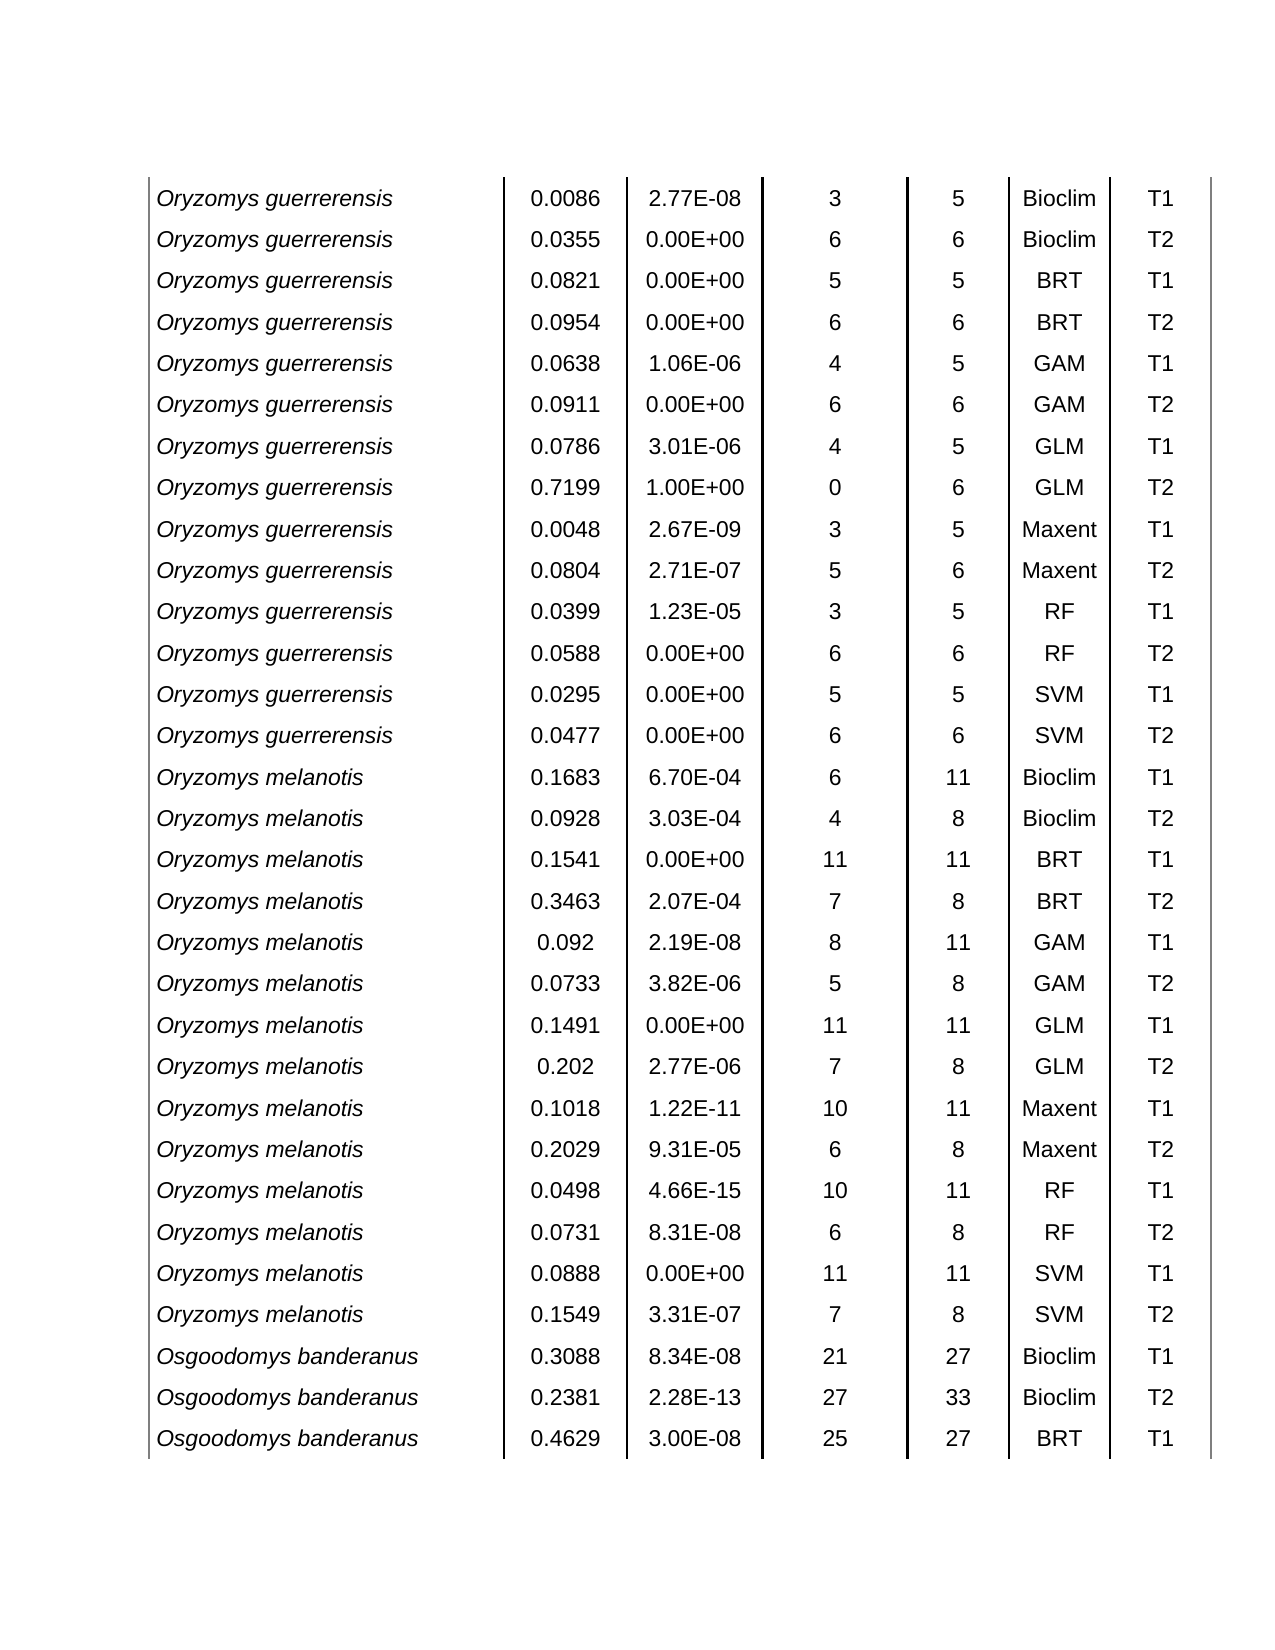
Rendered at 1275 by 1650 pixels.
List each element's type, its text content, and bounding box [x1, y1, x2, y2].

table_cell T1 [1111, 343, 1210, 384]
table_cell 8 [764, 922, 906, 963]
table_cell T1 [1111, 839, 1210, 880]
table_cell T1 [1111, 1418, 1210, 1459]
table_cell SVM [1010, 715, 1109, 756]
table_cell Osgoodomys banderanus [150, 1376, 503, 1418]
table_cell 6 [909, 384, 1008, 425]
table_cell 6 [764, 1211, 906, 1252]
table_cell Oryzomys melanotis [150, 1004, 503, 1046]
table_cell 8 [909, 880, 1008, 922]
table_cell 6 [764, 219, 906, 260]
table_cell 0.00E+00 [628, 384, 761, 425]
table_cell 3.01E-06 [628, 425, 761, 467]
table_cell Oryzomys melanotis [150, 963, 503, 1004]
table_cell 5 [909, 177, 1008, 218]
table_cell Maxent [1010, 1087, 1109, 1128]
table_cell 5 [764, 260, 906, 301]
table_cell 1.22E-11 [628, 1087, 761, 1128]
table_cell 0.1491 [505, 1004, 626, 1046]
table_cell RF [1010, 632, 1109, 673]
table_cell 2.77E-06 [628, 1046, 761, 1087]
table_cell 6 [764, 1128, 906, 1170]
table_cell 5 [909, 260, 1008, 301]
table_cell 11 [909, 1087, 1008, 1128]
table_cell Oryzomys melanotis [150, 1294, 503, 1335]
table_cell 6 [764, 384, 906, 425]
table_cell 0.0821 [505, 260, 626, 301]
table_cell T1 [1111, 591, 1210, 632]
table_cell Maxent [1010, 508, 1109, 549]
table_cell T2 [1111, 632, 1210, 673]
table_cell 3 [764, 177, 906, 218]
table_cell Bioclim [1010, 219, 1109, 260]
table_cell 25 [764, 1418, 906, 1459]
table_cell Oryzomys melanotis [150, 880, 503, 922]
table_cell 2.19E-08 [628, 922, 761, 963]
table_cell 6 [909, 549, 1008, 591]
table_cell Oryzomys melanotis [150, 756, 503, 797]
table_cell SVM [1010, 674, 1109, 715]
table_cell BRT [1010, 880, 1109, 922]
table_cell 4 [764, 425, 906, 467]
table_cell 11 [764, 1253, 906, 1294]
table_cell 2.77E-08 [628, 177, 761, 218]
table_cell Oryzomys melanotis [150, 922, 503, 963]
table_cell 6 [909, 219, 1008, 260]
table_cell 0.0954 [505, 301, 626, 343]
table_cell T1 [1111, 1004, 1210, 1046]
table_cell Oryzomys guerrerensis [150, 260, 503, 301]
table_cell 6 [909, 301, 1008, 343]
table_cell Oryzomys guerrerensis [150, 715, 503, 756]
table_cell BRT [1010, 301, 1109, 343]
table_cell T1 [1111, 177, 1210, 218]
table_cell Oryzomys melanotis [150, 839, 503, 880]
table_cell 2.71E-07 [628, 549, 761, 591]
table_cell 0.0048 [505, 508, 626, 549]
table_cell Osgoodomys banderanus [150, 1335, 503, 1376]
table_cell Oryzomys melanotis [150, 1046, 503, 1087]
table_cell 8 [909, 798, 1008, 839]
table_cell Bioclim [1010, 1376, 1109, 1418]
table_cell 5 [909, 425, 1008, 467]
table_cell T1 [1111, 508, 1210, 549]
table_cell 7 [764, 1294, 906, 1335]
table_cell Oryzomys melanotis [150, 1128, 503, 1170]
table_cell T2 [1111, 1211, 1210, 1252]
table_cell 0.00E+00 [628, 219, 761, 260]
table_cell Oryzomys melanotis [150, 1253, 503, 1294]
table_cell 0.0804 [505, 549, 626, 591]
table_cell Oryzomys guerrerensis [150, 632, 503, 673]
table_cell Oryzomys guerrerensis [150, 177, 503, 218]
table_cell 11 [909, 1253, 1008, 1294]
table_cell 5 [909, 674, 1008, 715]
table_cell Oryzomys guerrerensis [150, 343, 503, 384]
table_cell GAM [1010, 963, 1109, 1004]
table_cell 8.34E-08 [628, 1335, 761, 1376]
table_cell 0.00E+00 [628, 715, 761, 756]
table_cell 0.1683 [505, 756, 626, 797]
table_cell 0.0733 [505, 963, 626, 1004]
table_cell 0.0786 [505, 425, 626, 467]
table_cell 3 [764, 508, 906, 549]
table_cell 8.31E-08 [628, 1211, 761, 1252]
table_cell 0.0498 [505, 1170, 626, 1211]
table_cell Oryzomys guerrerensis [150, 674, 503, 715]
table_cell 0.00E+00 [628, 632, 761, 673]
table_cell 8 [909, 1211, 1008, 1252]
table_cell 0.00E+00 [628, 1004, 761, 1046]
table_cell 0.0588 [505, 632, 626, 673]
table_cell 0.1541 [505, 839, 626, 880]
table_cell T2 [1111, 1376, 1210, 1418]
table_cell Bioclim [1010, 1335, 1109, 1376]
table_cell 0.1018 [505, 1087, 626, 1128]
table_cell T1 [1111, 1087, 1210, 1128]
table_cell 3.00E-08 [628, 1418, 761, 1459]
table_cell 6.70E-04 [628, 756, 761, 797]
table_cell 0.3088 [505, 1335, 626, 1376]
table_cell 7 [764, 1046, 906, 1087]
table_cell 5 [764, 674, 906, 715]
table_cell T1 [1111, 1335, 1210, 1376]
table_cell T1 [1111, 922, 1210, 963]
table_cell T2 [1111, 1294, 1210, 1335]
table_cell 4.66E-15 [628, 1170, 761, 1211]
table_cell 11 [909, 922, 1008, 963]
table_cell SVM [1010, 1294, 1109, 1335]
table_cell RF [1010, 1211, 1109, 1252]
table_cell T2 [1111, 715, 1210, 756]
table_cell Bioclim [1010, 177, 1109, 218]
table_cell Bioclim [1010, 798, 1109, 839]
table_cell 10 [764, 1087, 906, 1128]
table_cell 0.1549 [505, 1294, 626, 1335]
table_cell T1 [1111, 756, 1210, 797]
table_cell 0.0731 [505, 1211, 626, 1252]
table_cell 8 [909, 1128, 1008, 1170]
table_cell T2 [1111, 384, 1210, 425]
table_cell Bioclim [1010, 756, 1109, 797]
table_cell T2 [1111, 798, 1210, 839]
table_cell Osgoodomys banderanus [150, 1418, 503, 1459]
table_cell Oryzomys guerrerensis [150, 301, 503, 343]
table_cell RF [1010, 591, 1109, 632]
table_cell 6 [909, 632, 1008, 673]
table_cell 27 [764, 1376, 906, 1418]
table_cell GAM [1010, 384, 1109, 425]
table_cell T1 [1111, 260, 1210, 301]
table_cell 27 [909, 1335, 1008, 1376]
table_cell 8 [909, 1294, 1008, 1335]
table_cell T1 [1111, 425, 1210, 467]
table_cell T2 [1111, 963, 1210, 1004]
table_cell 0.00E+00 [628, 674, 761, 715]
table_cell 0.2381 [505, 1376, 626, 1418]
table_cell T2 [1111, 1046, 1210, 1087]
table_cell T2 [1111, 301, 1210, 343]
table_cell 6 [909, 715, 1008, 756]
table_cell T1 [1111, 674, 1210, 715]
table_cell T2 [1111, 219, 1210, 260]
table_cell 21 [764, 1335, 906, 1376]
table_cell 7 [764, 880, 906, 922]
table_cell Oryzomys guerrerensis [150, 425, 503, 467]
table_cell T2 [1111, 467, 1210, 508]
table_cell 0.3463 [505, 880, 626, 922]
table_cell 5 [909, 591, 1008, 632]
table_cell 33 [909, 1376, 1008, 1418]
table_cell 6 [764, 301, 906, 343]
table_cell 2.28E-13 [628, 1376, 761, 1418]
table_cell T1 [1111, 1253, 1210, 1294]
table_cell SVM [1010, 1253, 1109, 1294]
table_cell 0.0477 [505, 715, 626, 756]
table_cell 5 [909, 343, 1008, 384]
table_cell BRT [1010, 1418, 1109, 1459]
table_cell Oryzomys guerrerensis [150, 384, 503, 425]
table_cell Oryzomys guerrerensis [150, 467, 503, 508]
table_cell Maxent [1010, 549, 1109, 591]
table_cell Oryzomys guerrerensis [150, 591, 503, 632]
table_cell 0.7199 [505, 467, 626, 508]
table_cell 10 [764, 1170, 906, 1211]
table_cell 3.03E-04 [628, 798, 761, 839]
table_cell 0.092 [505, 922, 626, 963]
table_cell 2.67E-09 [628, 508, 761, 549]
table_cell 0.0399 [505, 591, 626, 632]
table_cell 11 [909, 1170, 1008, 1211]
table_cell 0.0638 [505, 343, 626, 384]
table_cell Oryzomys guerrerensis [150, 219, 503, 260]
table_cell Oryzomys melanotis [150, 1211, 503, 1252]
table_cell 11 [909, 839, 1008, 880]
table_cell 1.06E-06 [628, 343, 761, 384]
table_cell 27 [909, 1418, 1008, 1459]
table_cell T1 [1111, 1170, 1210, 1211]
table_cell 6 [764, 632, 906, 673]
table_cell 11 [909, 756, 1008, 797]
table_cell 0.202 [505, 1046, 626, 1087]
table_cell 0.0911 [505, 384, 626, 425]
table_cell 3.82E-06 [628, 963, 761, 1004]
table_cell BRT [1010, 260, 1109, 301]
table_cell 8 [909, 1046, 1008, 1087]
table_cell GAM [1010, 922, 1109, 963]
table_cell GAM [1010, 343, 1109, 384]
table_cell 3 [764, 591, 906, 632]
table_cell GLM [1010, 1046, 1109, 1087]
table_cell 5 [764, 549, 906, 591]
table_cell 0.4629 [505, 1418, 626, 1459]
table_cell 3.31E-07 [628, 1294, 761, 1335]
table_cell 5 [909, 508, 1008, 549]
table_cell Oryzomys melanotis [150, 1087, 503, 1128]
table_cell 2.07E-04 [628, 880, 761, 922]
table_cell T2 [1111, 880, 1210, 922]
table_cell 11 [764, 1004, 906, 1046]
table_cell 1.00E+00 [628, 467, 761, 508]
table_cell RF [1010, 1170, 1109, 1211]
table_cell 4 [764, 343, 906, 384]
table_cell 0 [764, 467, 906, 508]
table_cell 9.31E-05 [628, 1128, 761, 1170]
table_cell 5 [764, 963, 906, 1004]
table_cell 0.0888 [505, 1253, 626, 1294]
table_cell 6 [764, 756, 906, 797]
table_cell Oryzomys guerrerensis [150, 508, 503, 549]
table_cell 8 [909, 963, 1008, 1004]
table_cell Oryzomys melanotis [150, 1170, 503, 1211]
table_cell 6 [909, 467, 1008, 508]
table_cell 0.00E+00 [628, 260, 761, 301]
table_cell Oryzomys melanotis [150, 798, 503, 839]
table_cell 4 [764, 798, 906, 839]
table_cell Oryzomys guerrerensis [150, 549, 503, 591]
table_cell 6 [764, 715, 906, 756]
table_cell 0.00E+00 [628, 301, 761, 343]
table_cell 11 [764, 839, 906, 880]
table_cell T2 [1111, 549, 1210, 591]
table_cell GLM [1010, 467, 1109, 508]
table_cell 0.0295 [505, 674, 626, 715]
table_cell 0.0086 [505, 177, 626, 218]
table_cell 11 [909, 1004, 1008, 1046]
table_cell BRT [1010, 839, 1109, 880]
table_cell 0.2029 [505, 1128, 626, 1170]
table_cell 0.0928 [505, 798, 626, 839]
table_cell 0.00E+00 [628, 839, 761, 880]
table_cell GLM [1010, 1004, 1109, 1046]
table_cell 0.00E+00 [628, 1253, 761, 1294]
table_cell 0.0355 [505, 219, 626, 260]
table_cell GLM [1010, 425, 1109, 467]
table_cell Maxent [1010, 1128, 1109, 1170]
table_cell T2 [1111, 1128, 1210, 1170]
table_cell 1.23E-05 [628, 591, 761, 632]
